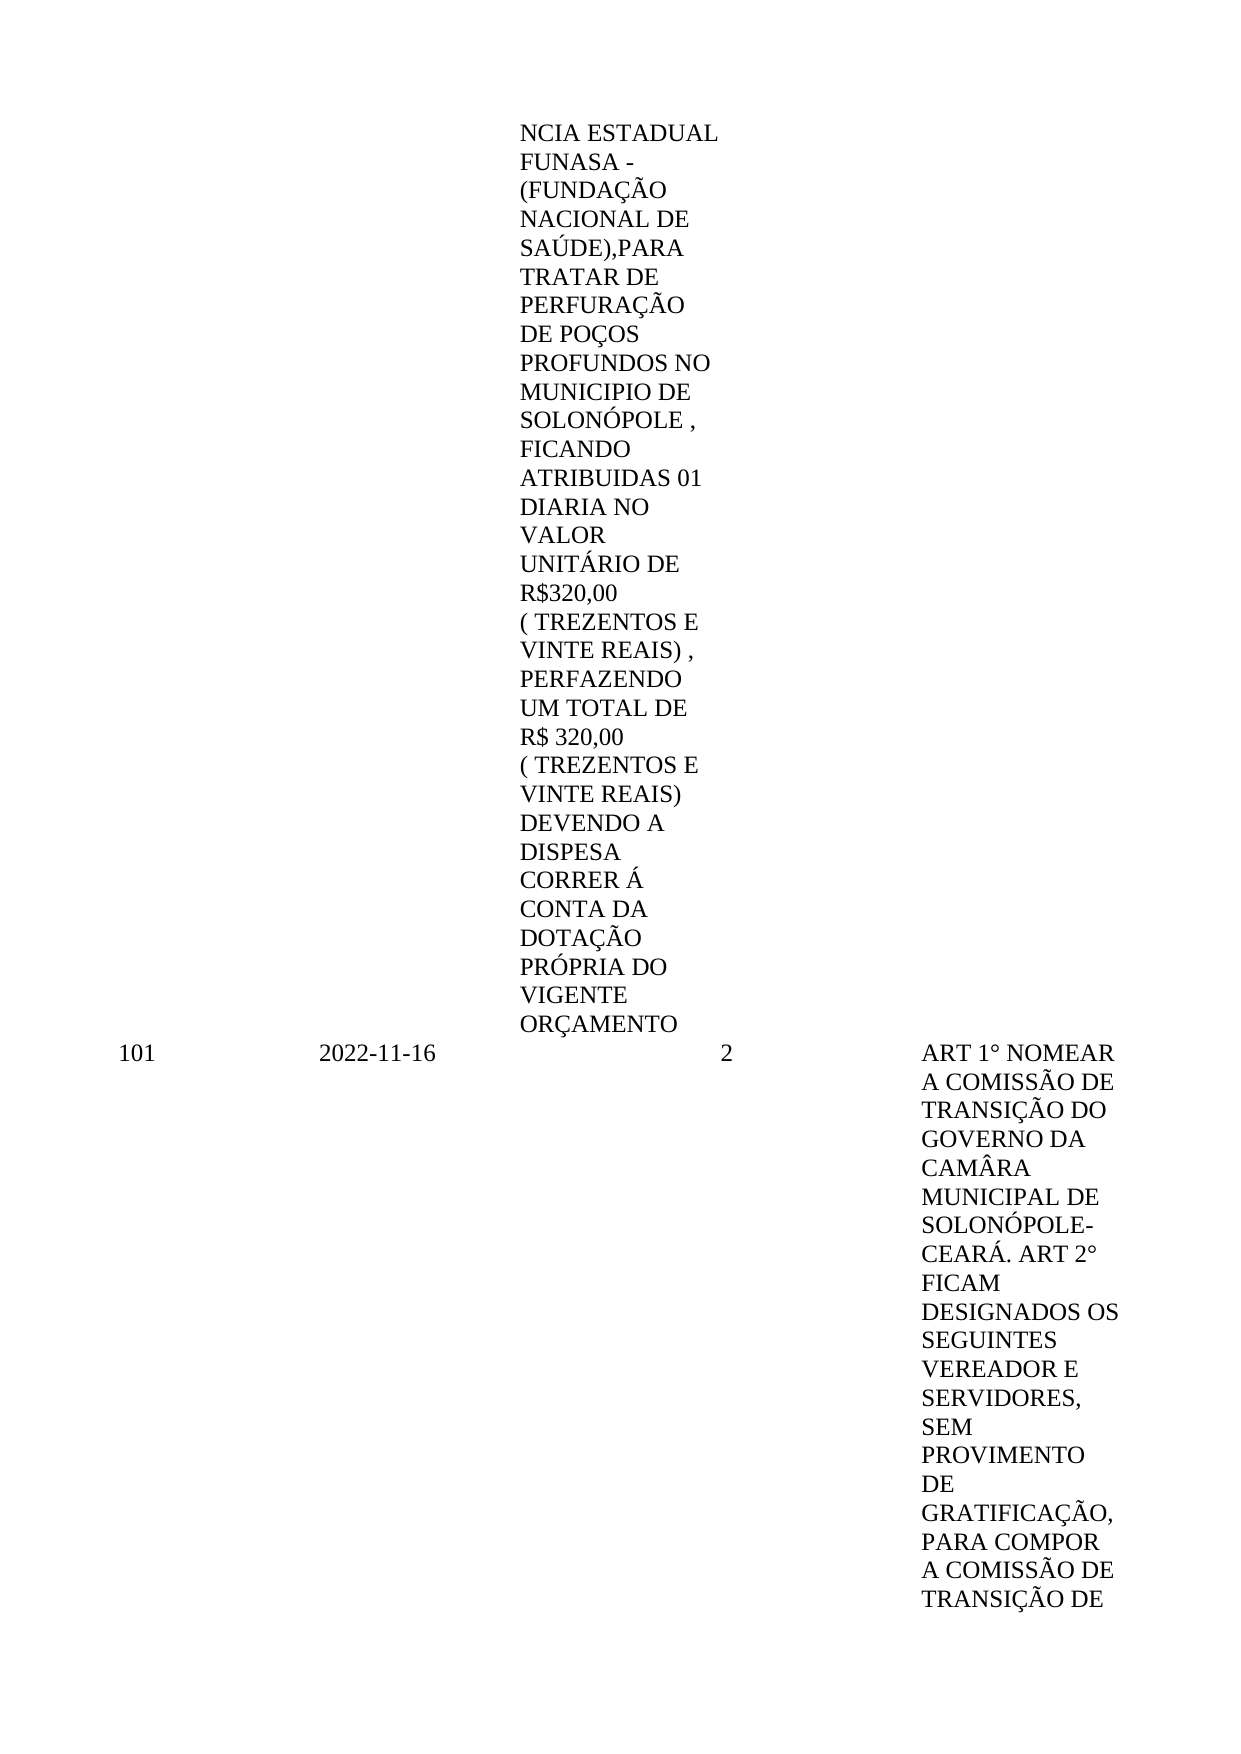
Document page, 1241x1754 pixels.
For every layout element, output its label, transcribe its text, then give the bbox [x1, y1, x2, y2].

table_cell [319, 118, 519, 1038]
table_cell ART 1° NOMEAR A COMISSÃO DE TRANSIÇÃO DO GOVERNO DA CAMÂRA MUNICIPAL DE SOLONÓPOLE- CEARÁ. ART 2° FICAM DESIGNADOS OS SEGUINTES VEREADOR E SERVIDORES, SEM PROVIMENTO DE GRATIFICAÇÃO, PARA COMPOR A COMISSÃO DE TRANSIÇÃO DE [921, 1038, 1122, 1613]
table_cell [118, 118, 319, 1038]
table_cell [520, 1038, 720, 1613]
table_cell NCIA ESTADUAL FUNASA - (FUNDAÇÃO NACIONAL DE SAÚDE),PARA TRATAR DE PERFURAÇÃO DE POÇOS PROFUNDOS NO MUNICIPIO DE SOLONÓPOLE , FICANDO ATRIBUIDAS 01 DIARIA NO VALOR UNITÁRIO DE R$320,00 ( TREZENTOS E VINTE REAIS) , PERFAZENDO UM TOTAL DE R$ 320,00 ( TREZENTOS E VINTE REAIS) DEVENDO A DISPESA CORRER Á CONTA DA DOTAÇÃO PRÓPRIA DO VIGENTE ORÇAMENTO [520, 118, 720, 1038]
table_cell 2 [720, 1038, 921, 1613]
table_cell 2022-11-16 [319, 1038, 519, 1613]
table_cell [921, 118, 1122, 1038]
table_cell [720, 118, 921, 1038]
table_cell 101 [118, 1038, 319, 1613]
